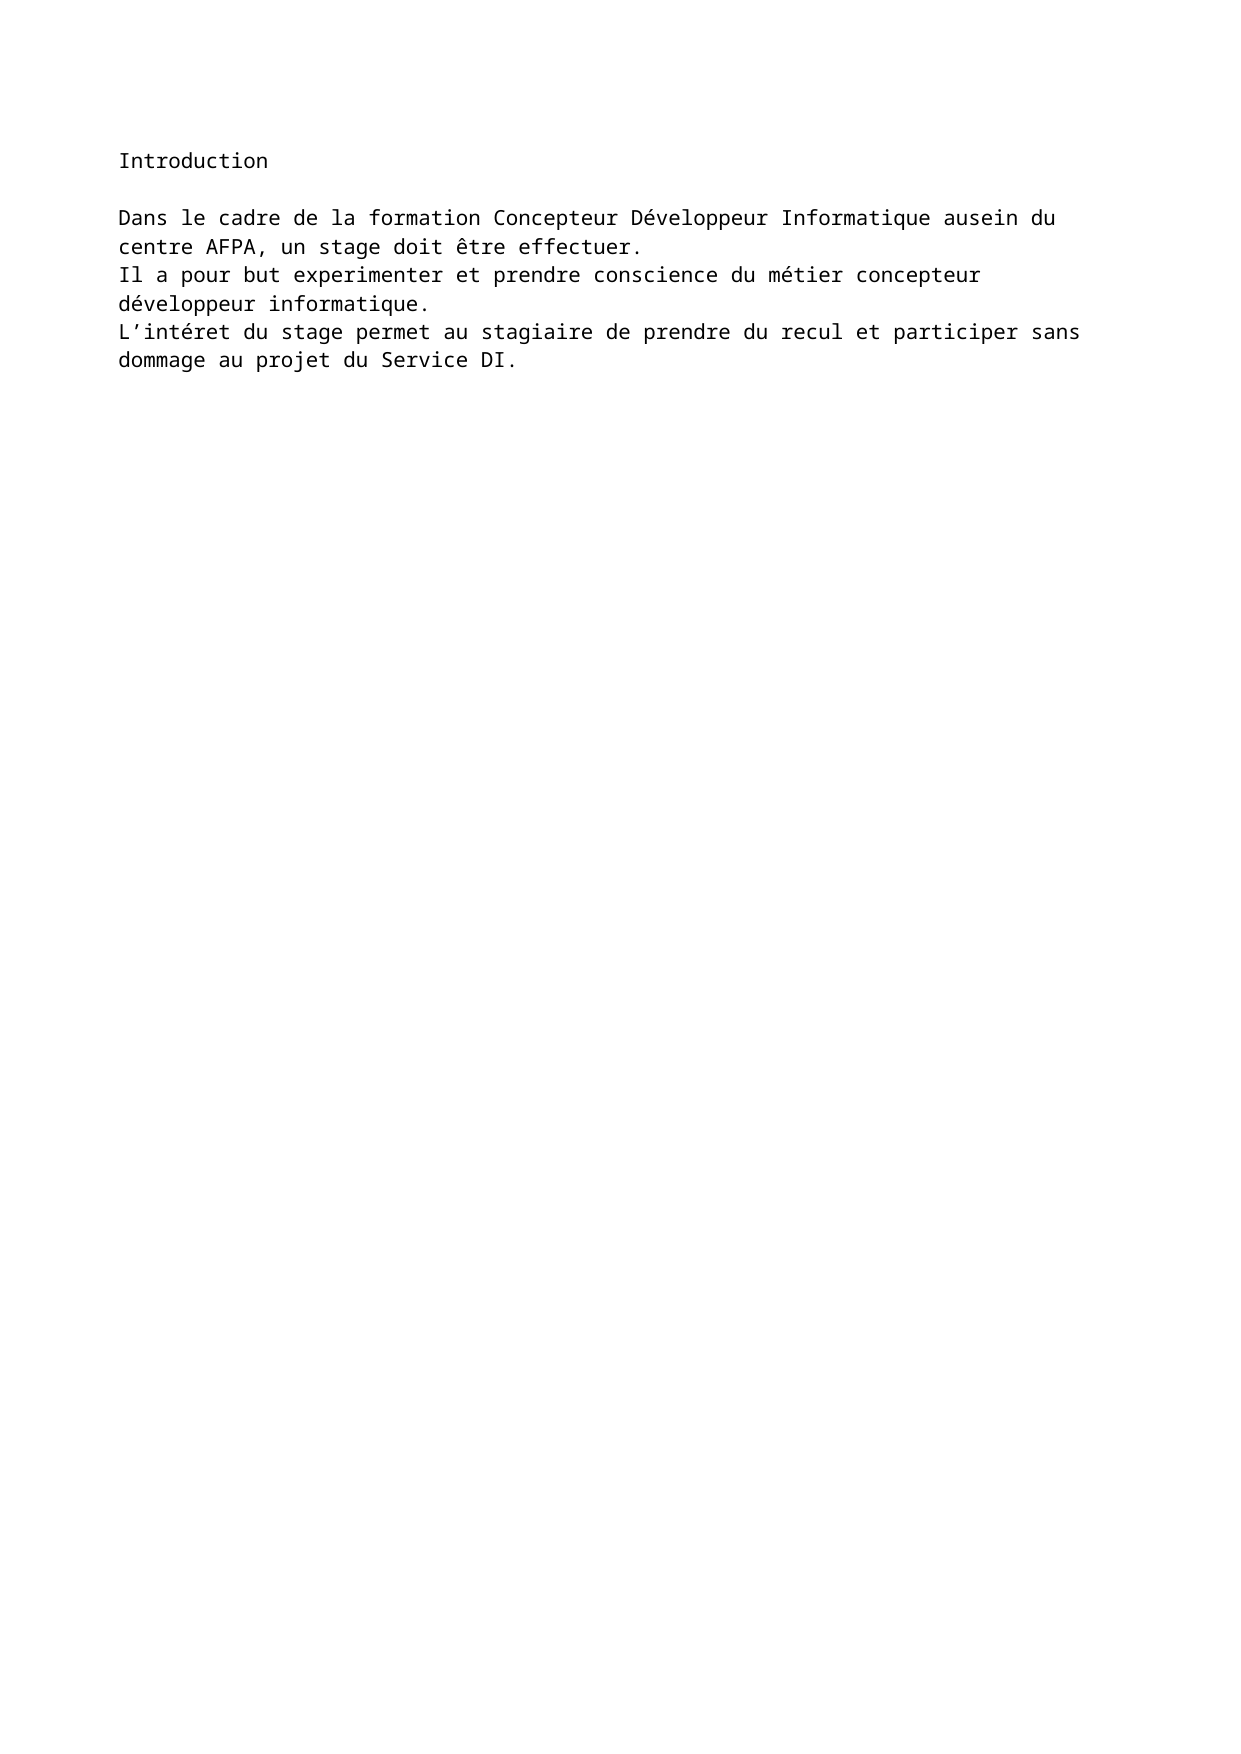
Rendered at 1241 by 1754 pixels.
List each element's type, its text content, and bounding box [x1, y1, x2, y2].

text Introduction [118, 147, 1122, 175]
text L’intéret du stage permet au stagiaire de prendre du recul et participer sans dommage au projet du Service DI. [118, 317, 1122, 374]
text Il a pour but experimenter et prendre conscience du métier concepteur développeur informatique. [118, 260, 1122, 317]
text Dans le cadre de la formation Concepteur Développeur Informatique ausein du centre AFPA, un stage doit être effectuer. [118, 203, 1122, 260]
